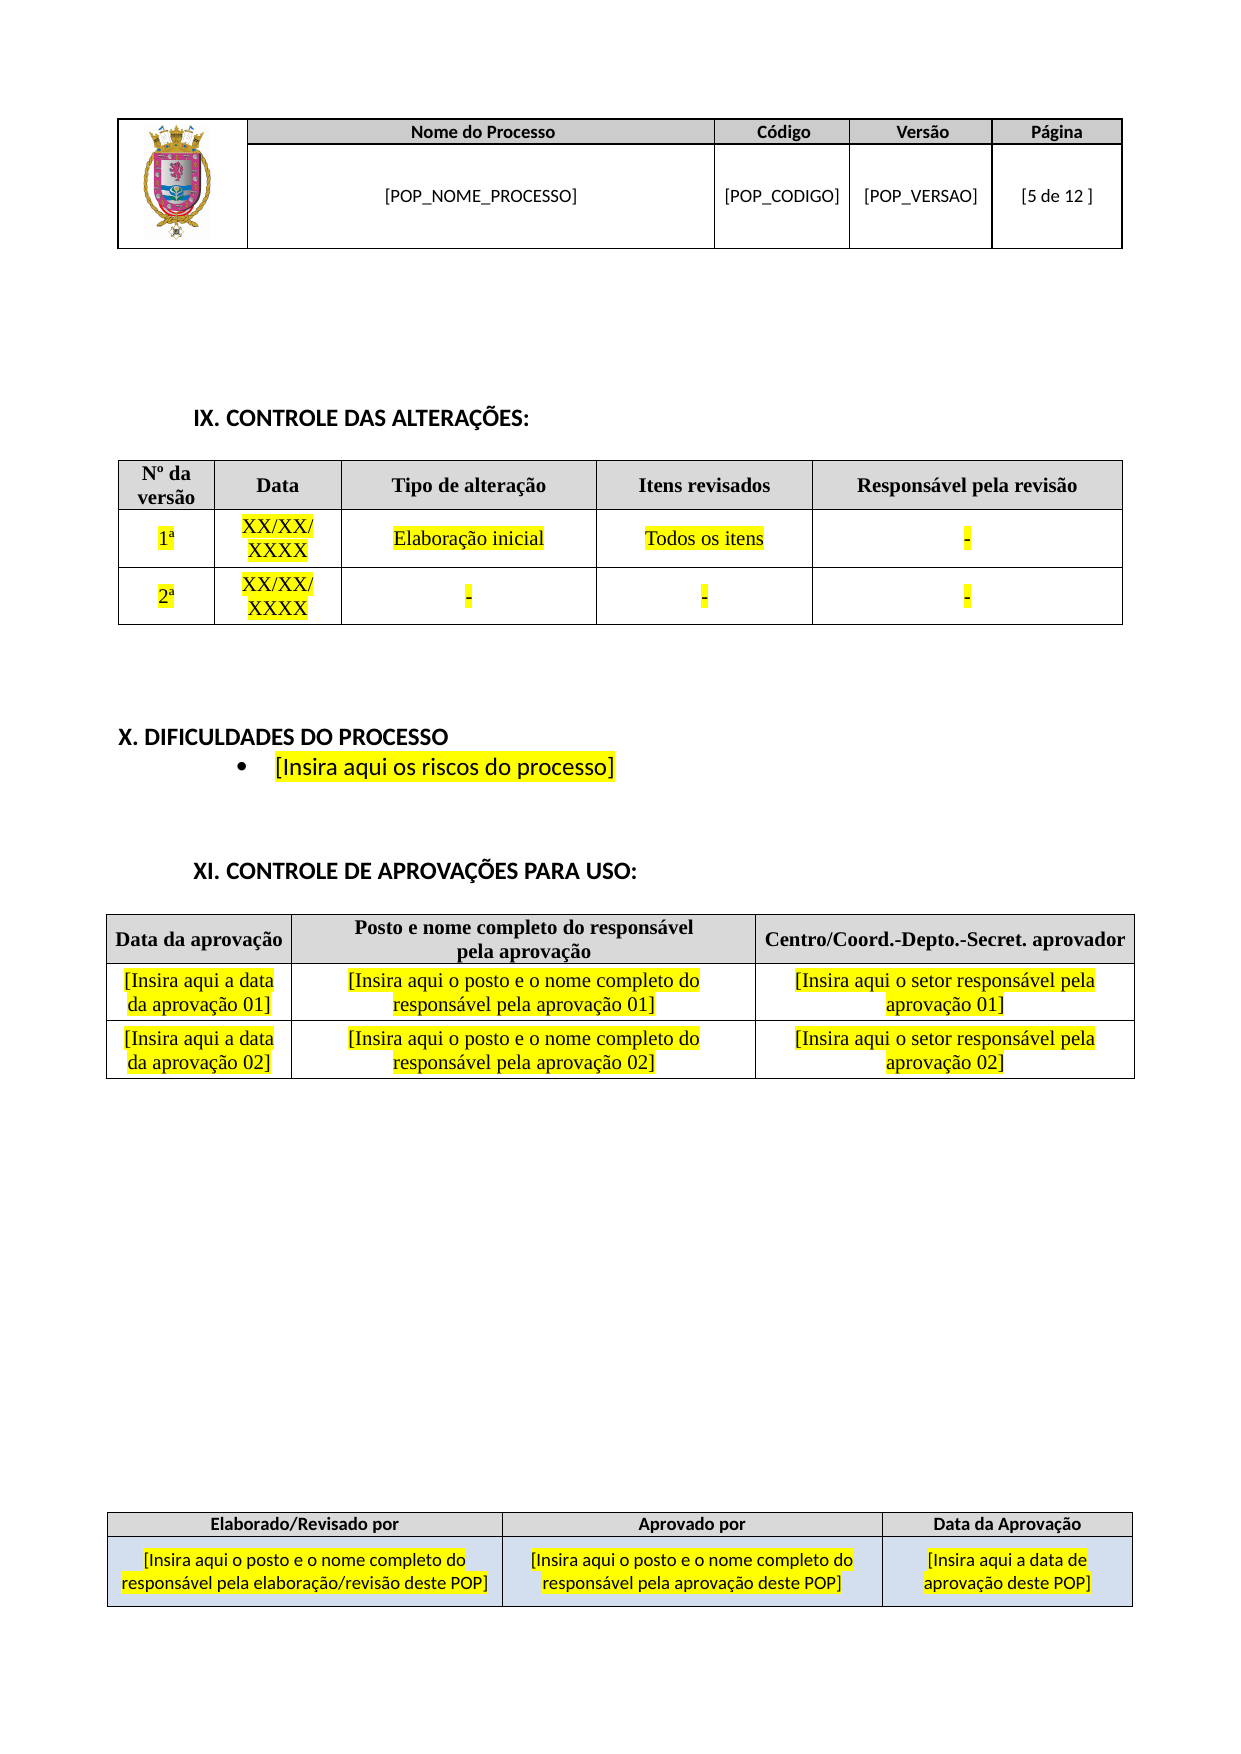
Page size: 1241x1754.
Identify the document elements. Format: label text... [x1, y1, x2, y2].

table_cell Todos os itens [597, 510, 812, 567]
table_header Centro/Coord.-Depto.-Secret. aprovador [756, 915, 1134, 963]
subtitle XI. CONTROLE DE APROVAÇÕES PARA USO: [193, 856, 1122, 886]
table_cell XX/XX/XXXX [215, 568, 341, 624]
table_header Data [215, 461, 341, 509]
picture [143, 125, 211, 240]
table_header Itens revisados [597, 461, 812, 509]
text X. DIFICULDADES DO PROCESSO [118, 721, 1122, 751]
table_cell - [813, 568, 1122, 624]
subtitle IX. CONTROLE DAS ALTERAÇÕES: [193, 402, 1122, 432]
table_cell Elaboração inicial [342, 510, 596, 567]
table_cell [Insira aqui o setor responsável pela aprovação 02] [756, 1021, 1134, 1078]
table_header Tipo de alteração [342, 461, 596, 509]
table_header Data da aprovação [107, 915, 291, 963]
table_header Posto e nome completo do responsável pela aprovação [292, 915, 755, 963]
table_cell [Insira aqui a data da aprovação 02] [107, 1021, 291, 1078]
table_cell [Insira aqui o posto e o nome completo do responsável pela aprovação 01] [292, 964, 755, 1020]
table_cell [Insira aqui o posto e o nome completo do responsável pela aprovação 02] [292, 1021, 755, 1078]
table_header Nº da versão [119, 461, 214, 509]
table_cell [Insira aqui a data da aprovação 01] [107, 964, 291, 1020]
table_cell - [597, 568, 812, 624]
table_cell XX/XX/XXXX [215, 510, 341, 567]
table_cell [Insira aqui o setor responsável pela aprovação 01] [756, 964, 1134, 1020]
table_cell 1ª [119, 510, 214, 567]
table_cell - [813, 510, 1122, 567]
table_cell - [342, 568, 596, 624]
list [Insira aqui os riscos do processo] [237, 751, 1122, 782]
table_header Responsável pela revisão [813, 461, 1122, 509]
table_cell 2ª [119, 568, 214, 624]
